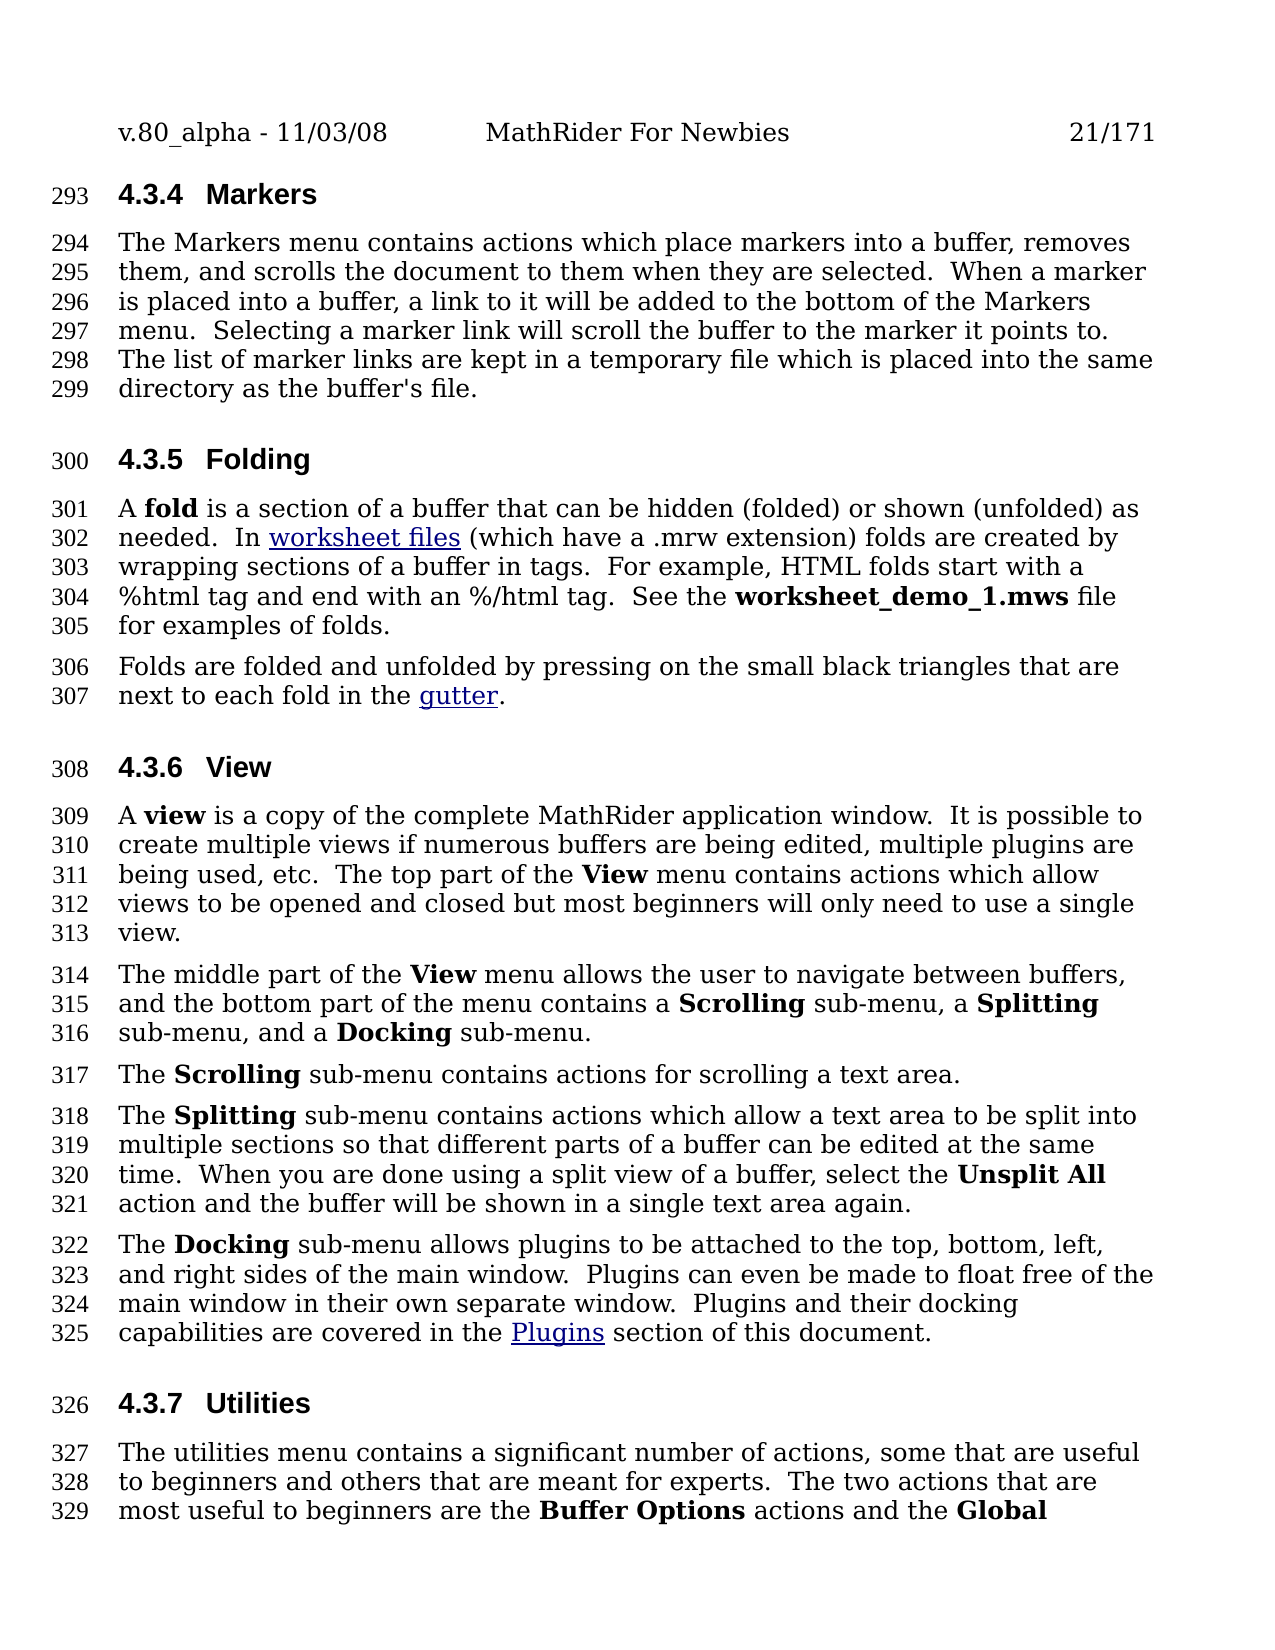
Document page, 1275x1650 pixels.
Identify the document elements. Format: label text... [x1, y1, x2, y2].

subtitle Markers [118, 177, 1157, 210]
text Folds are folded and unfolded by pressing on the small black triangles that are next to each fold in the gutter. [118, 652, 1157, 711]
text A fold is a section of a buffer that can be hidden (folded) or shown (unfolded) as needed. In worksheet files (which have a .mrw extension) folds are created by wrapping sections of a buffer in tags. For example, HTML folds start with a %html tag and end with an %/html tag. See the worksheet_demo_1.mws file for examples of folds. [118, 494, 1157, 640]
subtitle View [118, 750, 1157, 783]
subtitle Folding [118, 442, 1157, 476]
text The Markers menu contains actions which place markers into a buffer, removes them, and scrolls the document to them when they are selected. When a marker is placed into a buffer, a link to it will be added to the bottom of the Markers menu. Selecting a marker link will scroll the buffer to the marker it points to. The list of marker links are kept in a temporary file which is placed into the same directory as the buffer's file. [118, 228, 1157, 403]
text The middle part of the View menu allows the user to navigate between buffers, and the bottom part of the menu contains a Scrolling sub-menu, a Splitting sub-menu, and a Docking sub-menu. [118, 959, 1157, 1048]
subtitle Utilities [118, 1386, 1157, 1420]
text The Docking sub-menu allows plugins to be attached to the top, bottom, left, and right sides of the main window. Plugins can even be made to float free of the main window in their own separate window. Plugins and their docking capabilities are covered in the Plugins section of this document. [118, 1230, 1157, 1347]
text A view is a copy of the complete MathRider application window. It is possible to create multiple views if numerous buffers are being edited, multiple plugins are being used, etc. The top part of the View menu contains actions which allow views to be opened and closed but most beginners will only need to use a single view. [118, 801, 1157, 947]
text The utilities menu contains a significant number of actions, some that are useful to beginners and others that are meant for experts. The two actions that are most useful to beginners are the Buffer Options actions and the Global [118, 1438, 1157, 1526]
text The Scrolling sub-menu contains actions for scrolling a text area. [118, 1060, 1157, 1089]
text The Splitting sub-menu contains actions which allow a text area to be split into multiple sections so that different parts of a buffer can be edited at the same time. When you are done using a split view of a buffer, select the Unsplit All action and the buffer will be shown in a single text area again. [118, 1101, 1157, 1218]
